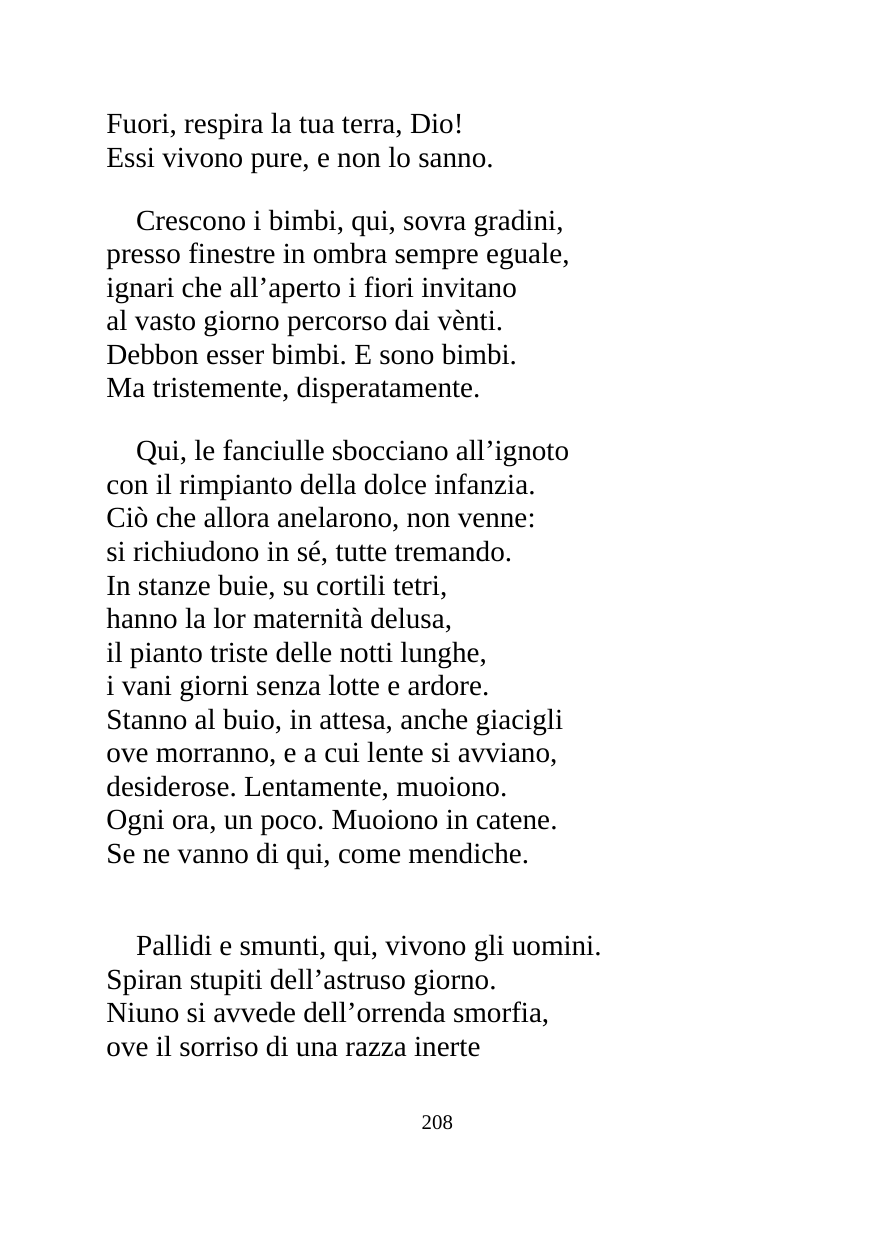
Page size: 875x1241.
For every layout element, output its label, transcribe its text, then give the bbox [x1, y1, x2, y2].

text Pallidi e smunti, qui, vivono gli uomini. Spiran stupiti dell’astruso giorno. Niuno si avvede dell’orrenda smorfia, ove il sorriso di una razza inerte [106, 928, 768, 1063]
text Qui, le fanciulle sbocciano all’ignoto con il rimpianto della dolce infanzia. Ciò che allora anelarono, non venne: si richiudono in sé, tutte tremando. In stanze buie, su cortili tetri, hanno la lor maternità delusa, il pianto triste delle notti lunghe, i vani giorni senza lotte e ardore. Stanno al buio, in attesa, anche giacigli ove morranno, e a cui lente si avviano, desiderose. Lentamente, muoiono. Ogni ora, un poco. Muoiono in catene. Se ne vanno di qui, come mendiche. [106, 433, 768, 869]
text Fuori, respira la tua terra, Dio! Essi vivono pure, e non lo sanno. [106, 106, 768, 173]
text Crescono i bimbi, qui, sovra gradini, presso finestre in ombra sempre eguale, ignari che all’aperto i fiori invitano al vasto giorno percorso dai vènti. Debbon esser bimbi. E sono bimbi. Ma tristemente, disperatamente. [106, 203, 768, 404]
